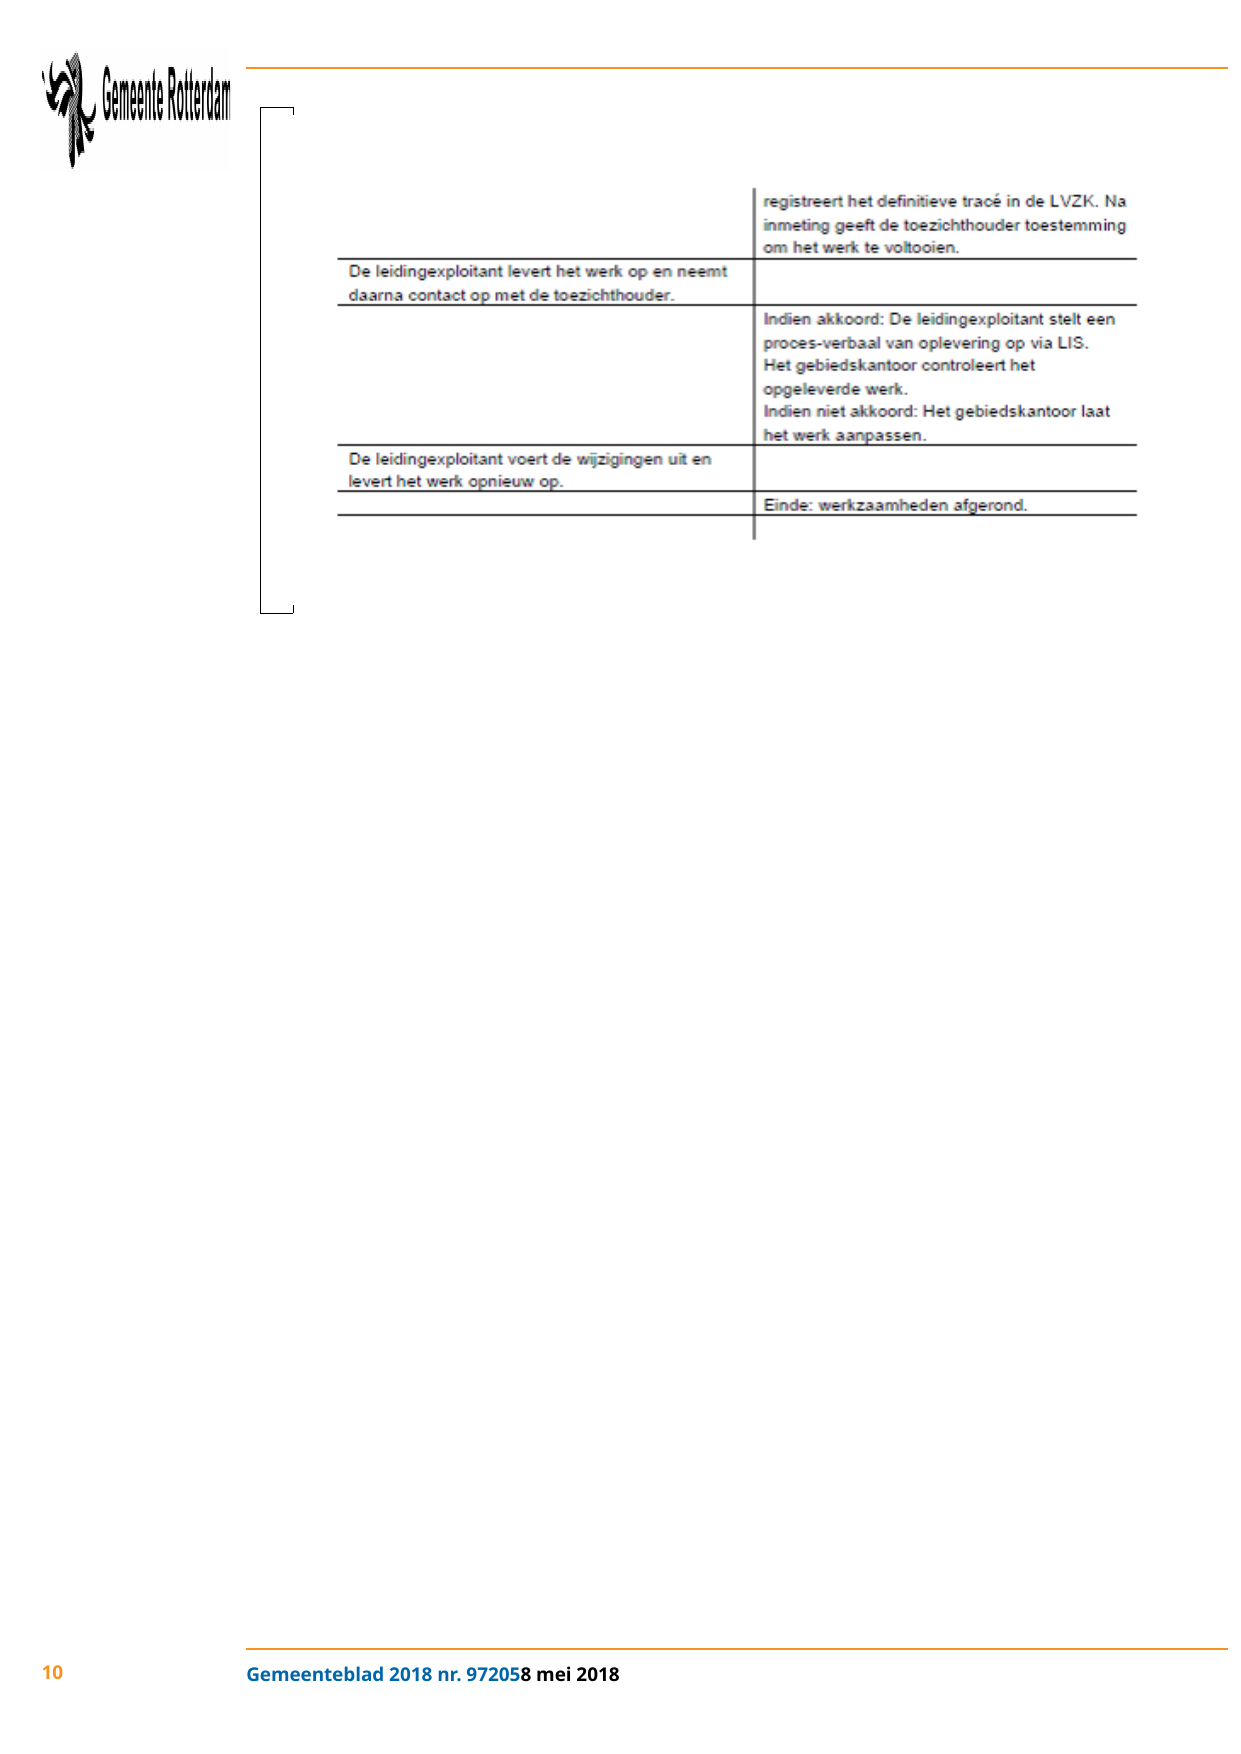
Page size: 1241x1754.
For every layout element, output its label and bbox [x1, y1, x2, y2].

picture [268, 115, 1173, 605]
picture [41, 47, 231, 172]
